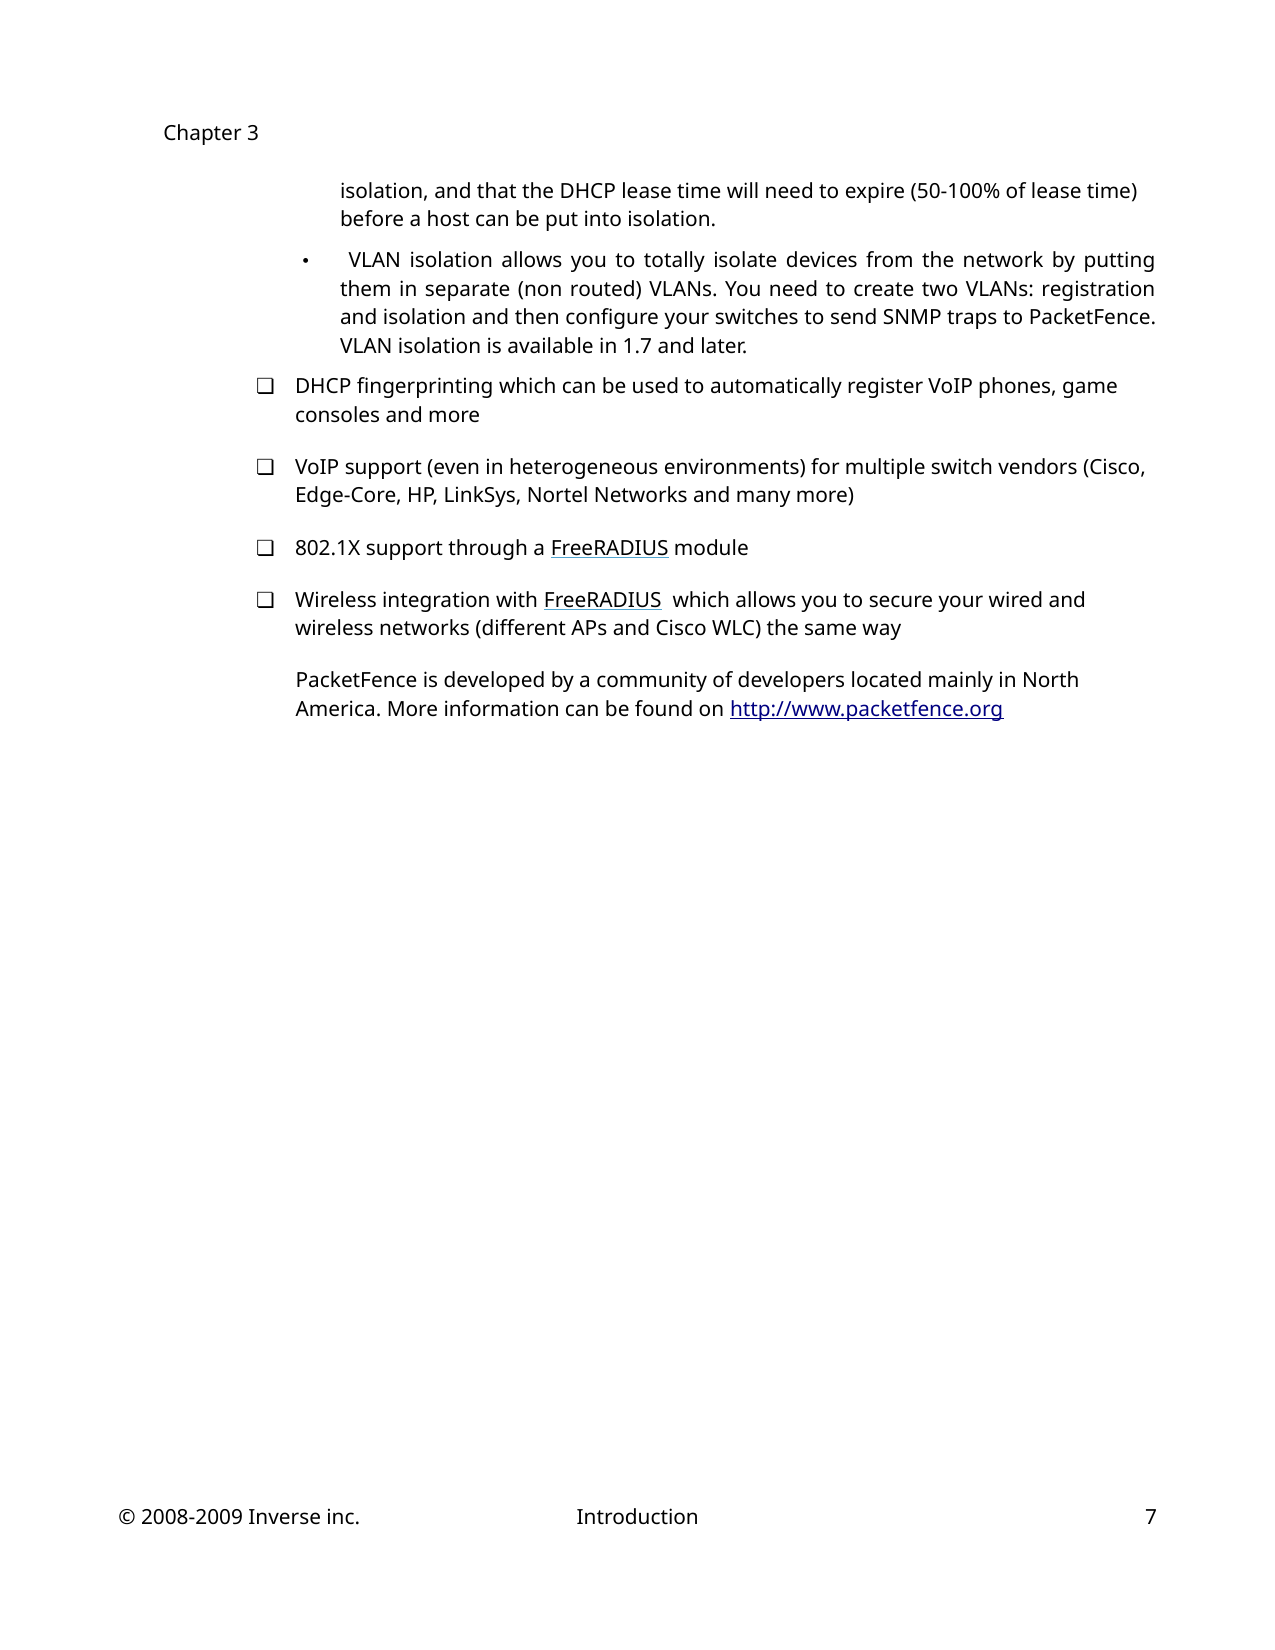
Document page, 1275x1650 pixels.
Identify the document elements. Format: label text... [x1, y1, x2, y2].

list isolation, and that the DHCP lease time will need to expire (50-100% of lease time) before a host can be put into isolation. [302, 176, 1157, 233]
text ❏ Wireless integration with FreeRADIUS which allows you to secure your wired and wireless networks (different APs and Cisco WLC) the same way [256, 585, 1157, 642]
text ❏ VoIP support (even in heterogeneous environments) for multiple switch vendors (Cisco, Edge-Core, HP, LinkSys, Nortel Networks and many more) [256, 452, 1157, 509]
list VLAN isolation allows you to totally isolate devices from the network by putting them in separate (non routed) VLANs. You need to create two VLANs: registration and isolation and then configure your switches to send SNMP traps to PacketFence. VLAN isolation is available in 1.7 and later. [302, 245, 1157, 359]
text ❏ DHCP fingerprinting which can be used to automatically register VoIP phones, game consoles and more [256, 372, 1157, 428]
text ❏ 802.1X support through a FreeRADIUS module [256, 533, 1157, 561]
text PacketFence is developed by a community of developers located mainly in North America. More information can be found on http://www.packetfence.org [295, 665, 1157, 722]
